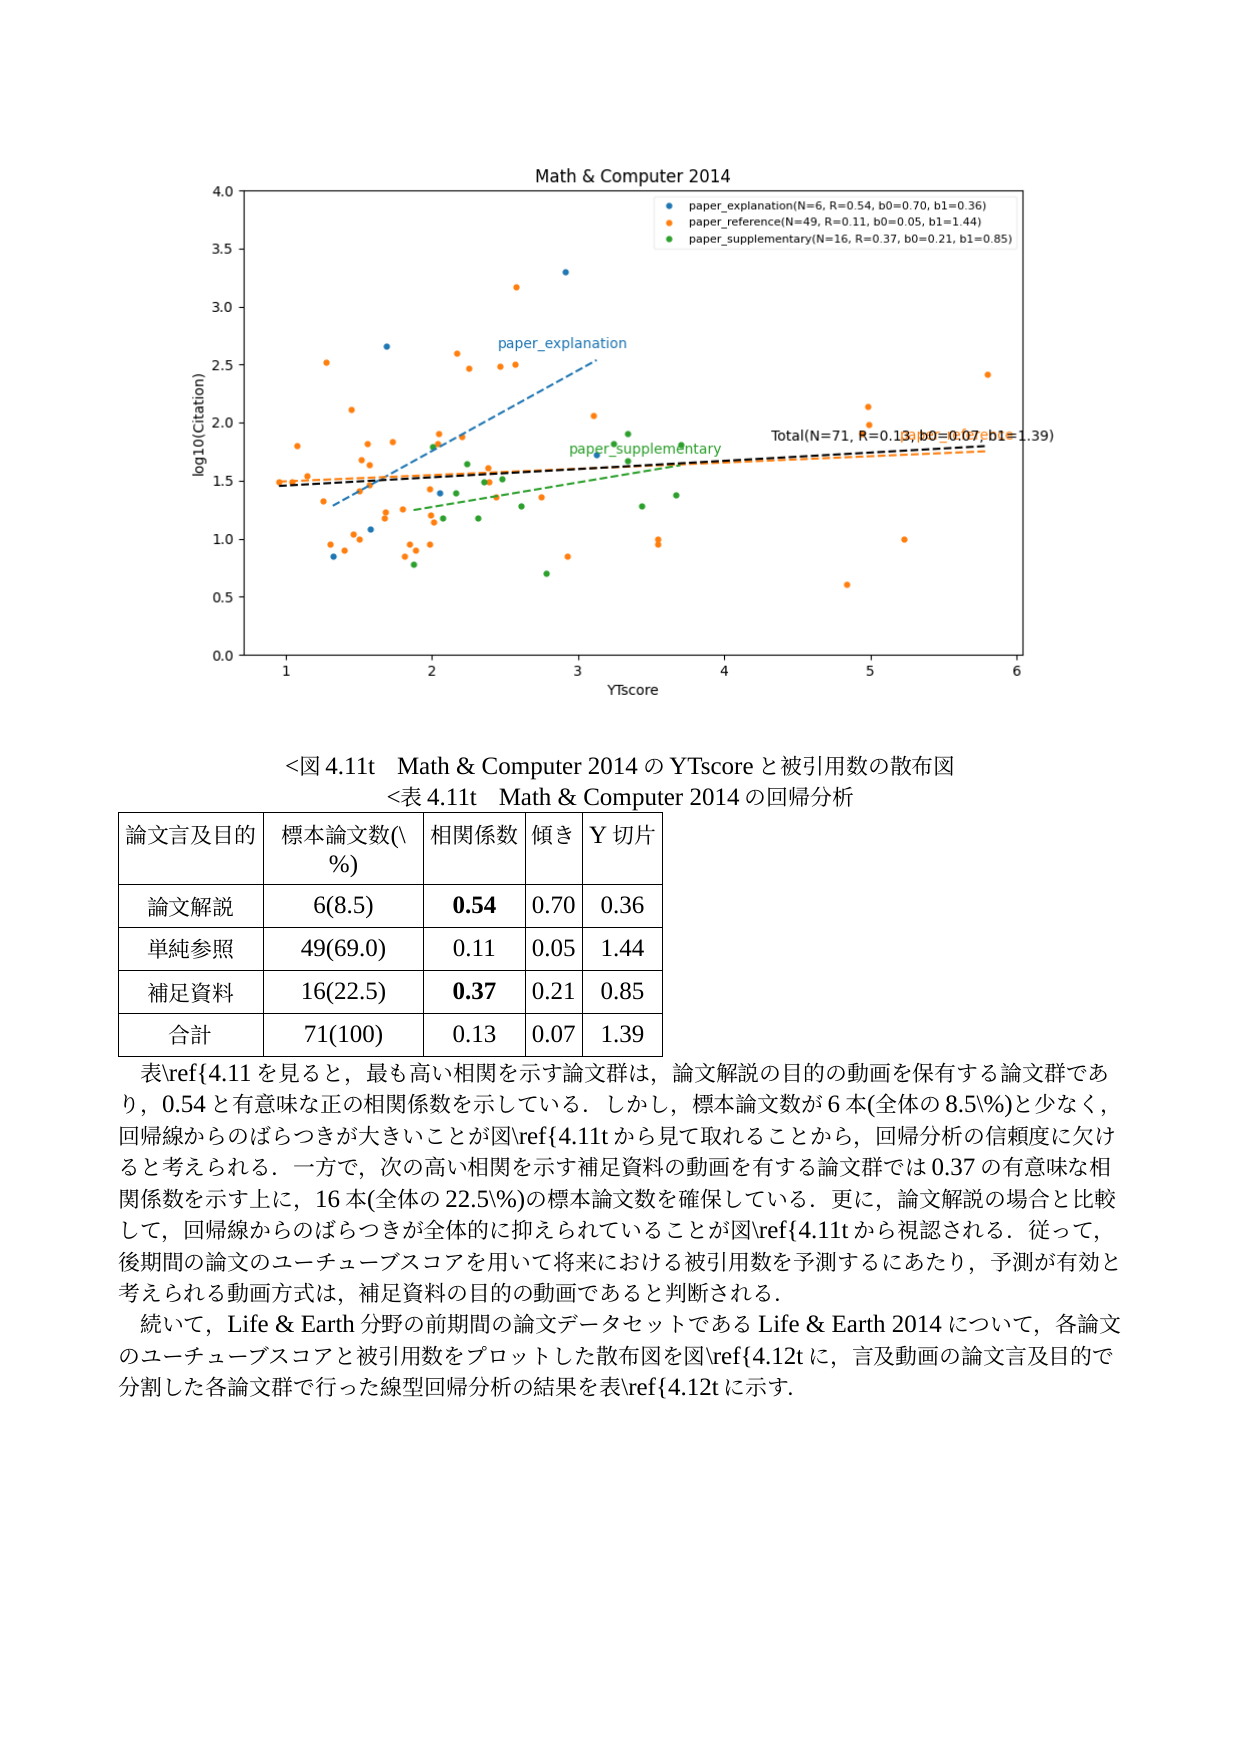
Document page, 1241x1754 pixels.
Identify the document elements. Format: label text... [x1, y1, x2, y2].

table_cell 合計 [119, 1014, 263, 1056]
table_cell 1.39 [583, 1014, 662, 1056]
table_cell 0.54 [424, 885, 525, 927]
table_cell 単純参照 [119, 928, 263, 970]
table_header 標本論文数(\%) [264, 813, 423, 884]
table_cell 0.07 [526, 1014, 582, 1056]
text 表\ref{4.11を見ると，最も高い相関を示す論文群は，論文解説の目的の動画を保有する論文群であり，0.54と有意味な正の相関係数を示している．しかし，標本論文数が6本(全体の8.5\%)と少なく，回帰線からのばらつきが大きいことが図\ref{4.11tから見て取れることから，回帰分析の信頼度に欠けると考えられる．一方で，次の高い相関を示す補足資料の動画を有する論文群では0.37の有意味な相関係数を示す上に，16本(全体の22.5\%)の標本論文数を確保している．更に，論文解説の場合と比較して，回帰線からのばらつきが全体的に抑えられていることが図\ref{4.11tから視認される．従って，後期間の論文のユーチューブスコアを用いて将来における被引用数を予測するにあたり，予測が有効と考えられる動画方式は，補足資料の目的の動画であると判断される． [118, 1056, 1122, 1308]
table_header 論文言及目的 [119, 813, 263, 884]
table_cell 補足資料 [119, 971, 263, 1013]
table_cell 0.85 [583, 971, 662, 1013]
table_cell 0.13 [424, 1014, 525, 1056]
table_cell 1.44 [583, 928, 662, 970]
table_cell 0.36 [583, 885, 662, 927]
table_cell 71(100) [264, 1014, 423, 1056]
table_cell 0.21 [526, 971, 582, 1013]
table_cell 6(8.5) [264, 885, 423, 927]
text 続いて，Life & Earth分野の前期間の論文データセットであるLife & Earth 2014について，各論文のユーチューブスコアと被引用数をプロットした散布図を図\ref{4.12tに，言及動画の論文言及目的で分割した各論文群で行った線型回帰分析の結果を表\ref{4.12tに示す． [118, 1308, 1122, 1402]
picture [118, 118, 1123, 721]
table_cell 49(69.0) [264, 928, 423, 970]
table_cell 0.05 [526, 928, 582, 970]
text <図4.11t Math & Computer 2014のYTscoreと被引用数の散布図 [118, 749, 1122, 781]
table_header 傾き [526, 813, 582, 884]
table_cell 0.11 [424, 928, 525, 970]
table_header Y切片 [583, 813, 662, 884]
text <表4.11t Math & Computer 2014の回帰分析 [118, 781, 1122, 812]
table_cell 16(22.5) [264, 971, 423, 1013]
table_cell 0.70 [526, 885, 582, 927]
table_header 相関係数 [424, 813, 525, 884]
table_cell 0.37 [424, 971, 525, 1013]
table_cell 論文解説 [119, 885, 263, 927]
